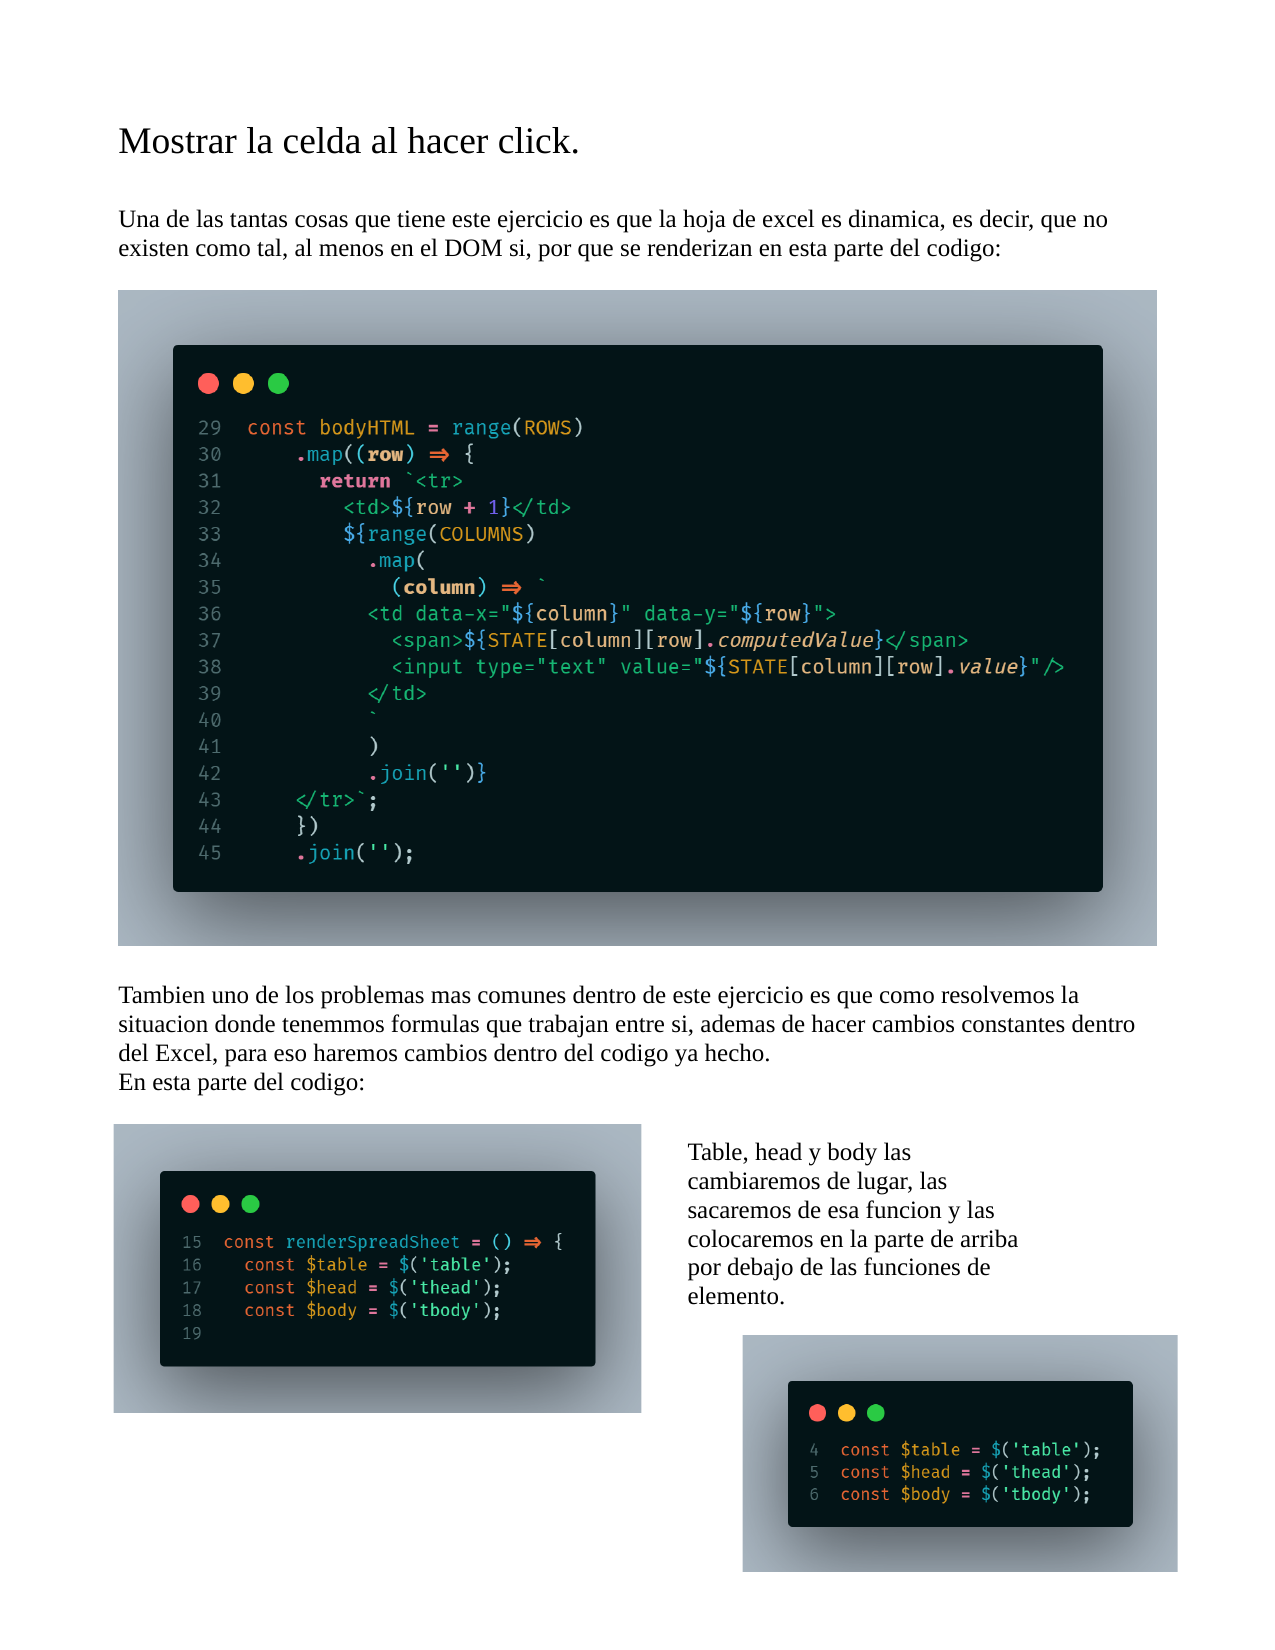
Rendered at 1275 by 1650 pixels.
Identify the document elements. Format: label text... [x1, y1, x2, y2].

text Mostrar la celda al hacer click. [118, 118, 1157, 161]
text En esta parte del codigo: [118, 1067, 1157, 1096]
picture [118, 290, 1157, 946]
text Tambien uno de los problemas mas comunes dentro de este ejercicio es que como resolvemos la situacion donde tenemmos formulas que trabajan entre si, ademas de hacer cambios constantes dentro del Excel, para eso haremos cambios dentro del codigo ya hecho. [118, 981, 1157, 1067]
picture [113, 1124, 642, 1413]
text Una de las tantas cosas que tiene este ejercicio es que la hoja de excel es dinamica, es decir, que no existen como tal, al menos en el DOM si, por que se renderizan en esta parte del codigo: [118, 204, 1157, 262]
picture [742, 1335, 1178, 1572]
